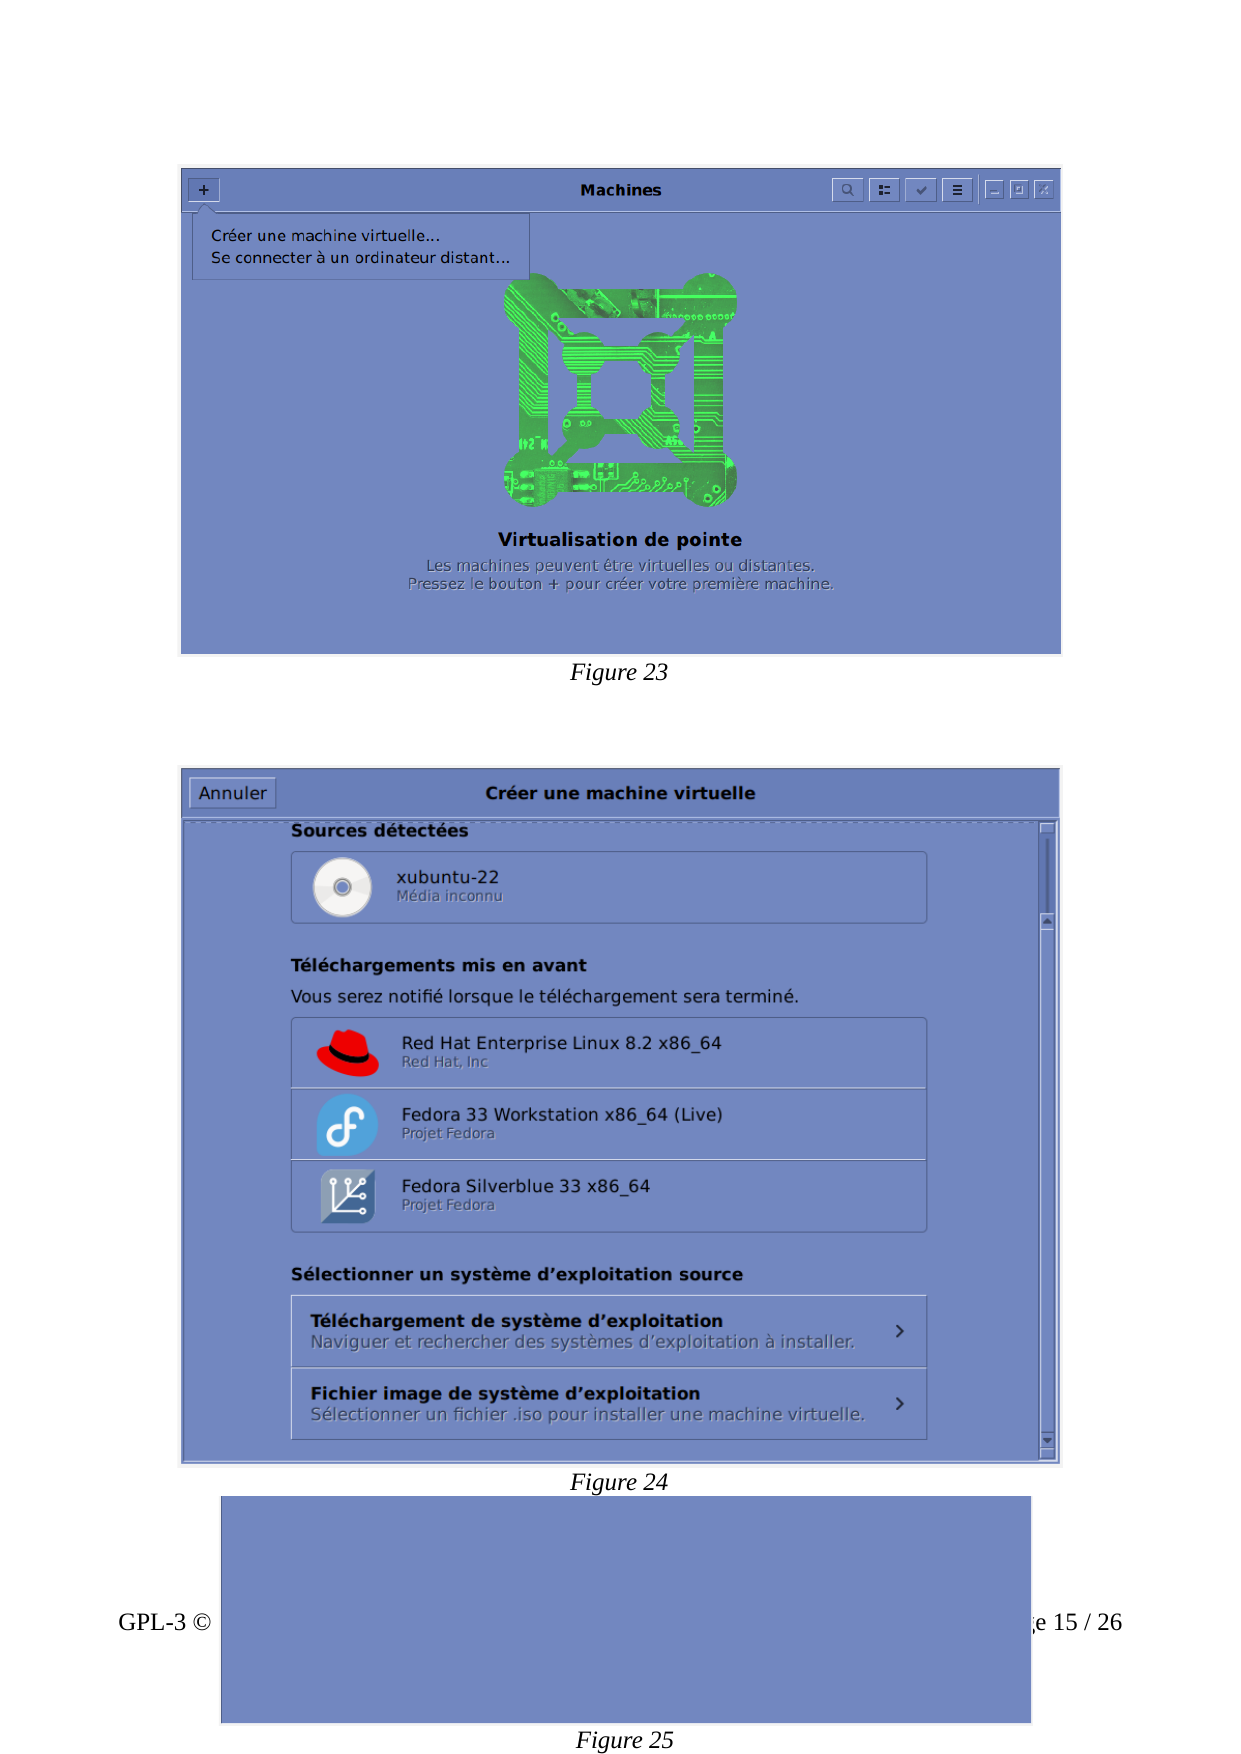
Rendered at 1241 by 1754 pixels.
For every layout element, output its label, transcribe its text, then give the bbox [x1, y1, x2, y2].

text Figure 25 [219, 1726, 1033, 1754]
text Figure 23 [177, 657, 1063, 685]
picture [177, 765, 1063, 1468]
picture [177, 164, 1063, 657]
text Figure 24 [177, 1468, 1063, 1496]
picture [218, 1496, 1033, 1726]
